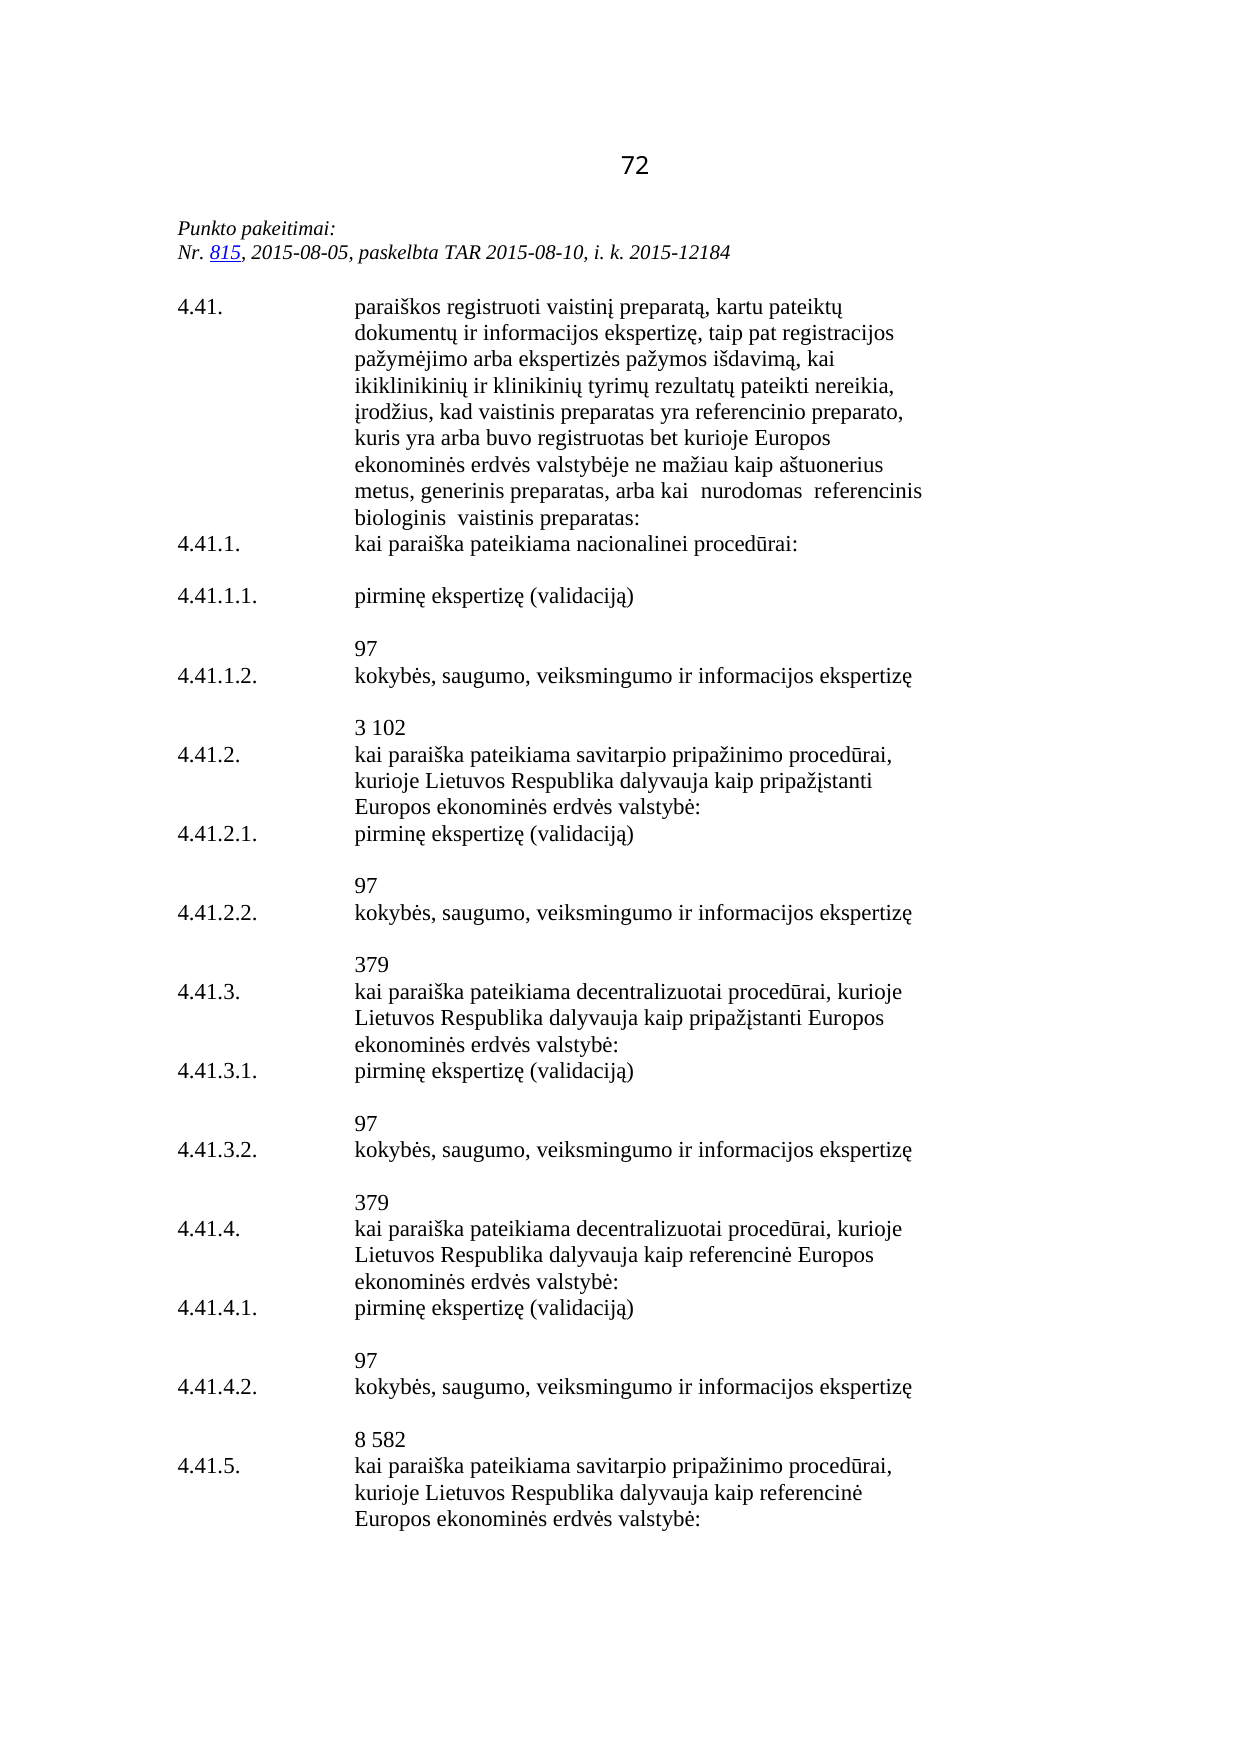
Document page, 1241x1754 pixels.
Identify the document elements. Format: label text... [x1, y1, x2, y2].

text 4.41.1.2. kokybės, saugumo, veiksmingumo ir informacijos ekspertizę 3 102 [177, 662, 945, 741]
text pažymėjimo arba ekspertizės pažymos išdavimą, kai [354, 345, 945, 372]
text 4.41.4.2. kokybės, saugumo, veiksmingumo ir informacijos ekspertizę 8 582 [177, 1373, 945, 1452]
text Europos ekonominės erdvės valstybė: [354, 1505, 945, 1531]
text metus, generinis preparatas, arba kai nurodomas referencinis [354, 477, 945, 503]
text ekonominės erdvės valstybėje ne mažiau kaip aštuonerius [354, 451, 945, 477]
text 4.41.5. kai paraiška pateikiama savitarpio pripažinimo procedūrai, [177, 1452, 945, 1479]
text dokumentų ir informacijos ekspertizę, taip pat registracijos [354, 319, 945, 345]
text Nr. 815, 2015-08-05, paskelbta TAR 2015-08-10, i. k. 2015-12184 [177, 240, 1093, 264]
text 4.41. paraiškos registruoti vaistinį preparatą, kartu pateiktų [177, 293, 945, 319]
text 4.41.3.2. kokybės, saugumo, veiksmingumo ir informacijos ekspertizę 379 [177, 1136, 945, 1215]
text ikiklinikinių ir klinikinių tyrimų rezultatų pateikti nereikia, [354, 372, 945, 398]
text ekonominės erdvės valstybė: [354, 1268, 945, 1294]
text 4.41.2.2. kokybės, saugumo, veiksmingumo ir informacijos ekspertizę 379 [177, 899, 945, 978]
text 4.41.2. kai paraiška pateikiama savitarpio pripažinimo procedūrai, [177, 741, 945, 767]
text 4.41.3.1. pirminę ekspertizę (validaciją) 97 [177, 1057, 945, 1136]
text ekonominės erdvės valstybė: [354, 1031, 945, 1057]
text 4.41.4.1. pirminę ekspertizę (validaciją) 97 [177, 1294, 945, 1373]
text biologinis vaistinis preparatas: [354, 503, 945, 530]
text 4.41.1.1. pirminę ekspertizę (validaciją) 97 [177, 583, 945, 662]
text kuris yra arba buvo registruotas bet kurioje Europos [354, 424, 945, 451]
text 4.41.2.1. pirminę ekspertizę (validaciją) 97 [177, 820, 945, 899]
text kurioje Lietuvos Respublika dalyvauja kaip referencinė [354, 1479, 945, 1505]
text kurioje Lietuvos Respublika dalyvauja kaip pripažįstanti [354, 767, 945, 793]
text Punkto pakeitimai: [177, 216, 1093, 240]
text 4.41.1. kai paraiška pateikiama nacionalinei procedūrai: [177, 530, 945, 583]
text 4.41.3. kai paraiška pateikiama decentralizuotai procedūrai, kurioje [177, 978, 945, 1004]
text Europos ekonominės erdvės valstybė: [354, 793, 945, 820]
text Lietuvos Respublika dalyvauja kaip pripažįstanti Europos [354, 1004, 945, 1031]
text Lietuvos Respublika dalyvauja kaip referencinė Europos [354, 1241, 945, 1268]
text 4.41.4. kai paraiška pateikiama decentralizuotai procedūrai, kurioje [177, 1215, 945, 1241]
text įrodžius, kad vaistinis preparatas yra referencinio preparato, [354, 398, 945, 424]
